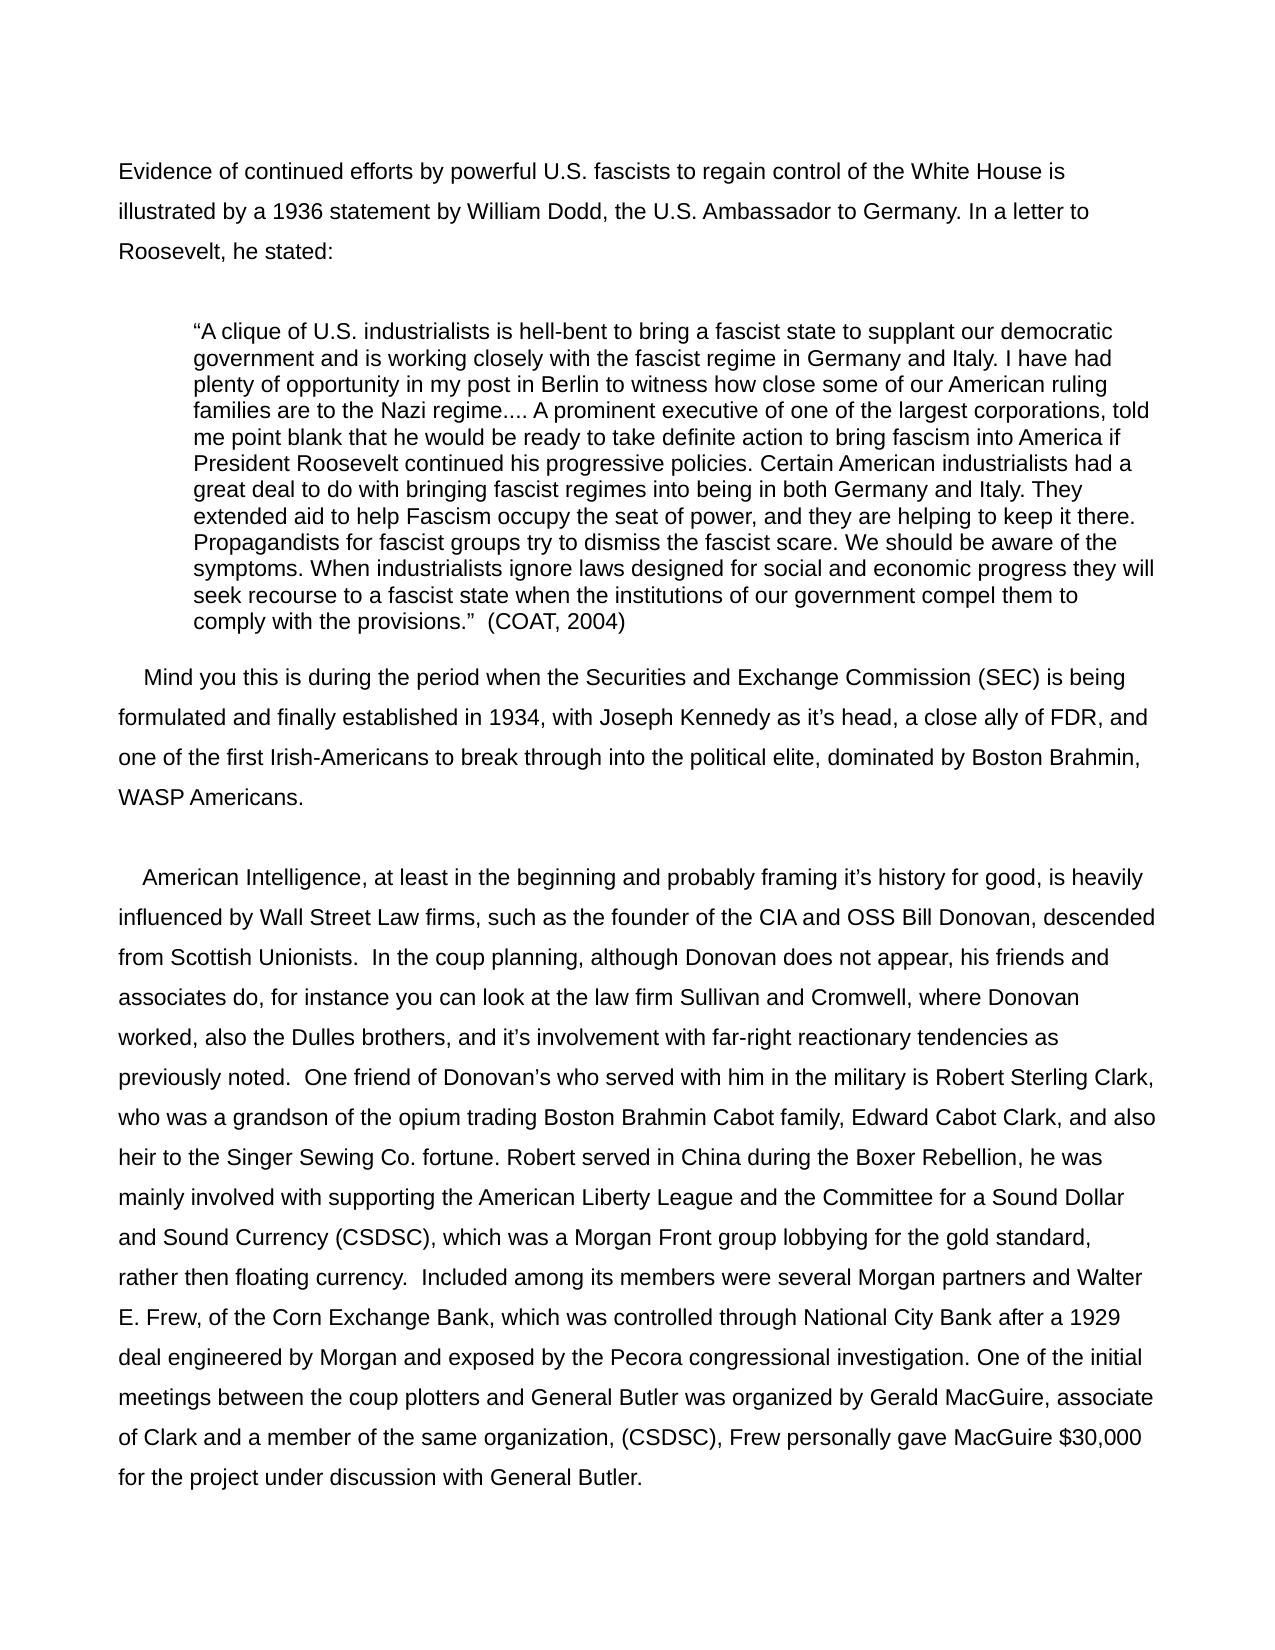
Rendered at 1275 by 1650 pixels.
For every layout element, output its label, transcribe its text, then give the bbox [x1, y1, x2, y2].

text Mind you this is during the period when the Securities and Exchange Commission (SEC) is being formulated and finally established in 1934, with Joseph Kennedy as it’s head, a close ally of FDR, and one of the first Irish-Americans to break through into the political elite, dominated by Boston Brahmin, WASP Americans. [118, 664, 1157, 810]
text American Intelligence, at least in the beginning and probably framing it’s history for good, is heavily influenced by Wall Street Law firms, such as the founder of the CIA and OSS Bill Donovan, descended from Scottish Unionists. In the coup planning, although Donovan does not appear, his friends and associates do, for instance you can look at the law firm Sullivan and Cromwell, where Donovan worked, also the Dulles brothers, and it’s involvement with far-right reactionary tendencies as previously noted. One friend of Donovan’s who served with him in the military is Robert Sterling Clark, who was a grandson of the opium trading Boston Brahmin Cabot family, Edward Cabot Clark, and also heir to the Singer Sewing Co. fortune. Robert served in China during the Boxer Rebellion, he was mainly involved with supporting the American Liberty League and the Committee for a Sound Dollar and Sound Currency (CSDSC), which was a Morgan Front group lobbying for the gold standard, rather then floating currency. Included among its members were several Morgan partners and Walter E. Frew, of the Corn Exchange Bank, which was controlled through National City Bank after a 1929 deal engineered by Morgan and exposed by the Pecora congressional investigation. One of the initial meetings between the coup plotters and General Butler was organized by Gerald MacGuire, associate of Clark and a member of the same organization, (CSDSC), Frew personally gave MacGuire $30,000 for the project under discussion with General Butler. [118, 864, 1157, 1490]
text Evidence of continued efforts by powerful U.S. fascists to regain control of the White House is illustrated by a 1936 statement by William Dodd, the U.S. Ambassador to Germany. In a letter to Roosevelt, he stated: [118, 158, 1157, 264]
text “A clique of U.S. industrialists is hell-bent to bring a fascist state to supplant our democratic government and is working closely with the fascist regime in Germany and Italy. I have had plenty of opportunity in my post in Berlin to witness how close some of our American ruling families are to the Nazi regime.... A prominent executive of one of the largest corporations, told me point blank that he would be ready to take definite action to bring fascism into America if President Roosevelt continued his progressive policies. Certain American industrialists had a great deal to do with bringing fascist regimes into being in both Germany and Italy. They extended aid to help Fascism occupy the seat of power, and they are helping to keep it there. Propagandists for fascist groups try to dismiss the fascist scare. We should be aware of the symptoms. When industrialists ignore laws designed for social and economic progress they will seek recourse to a fascist state when the institutions of our government compel them to comply with the provisions.” (COAT, 2004) [193, 318, 1157, 634]
